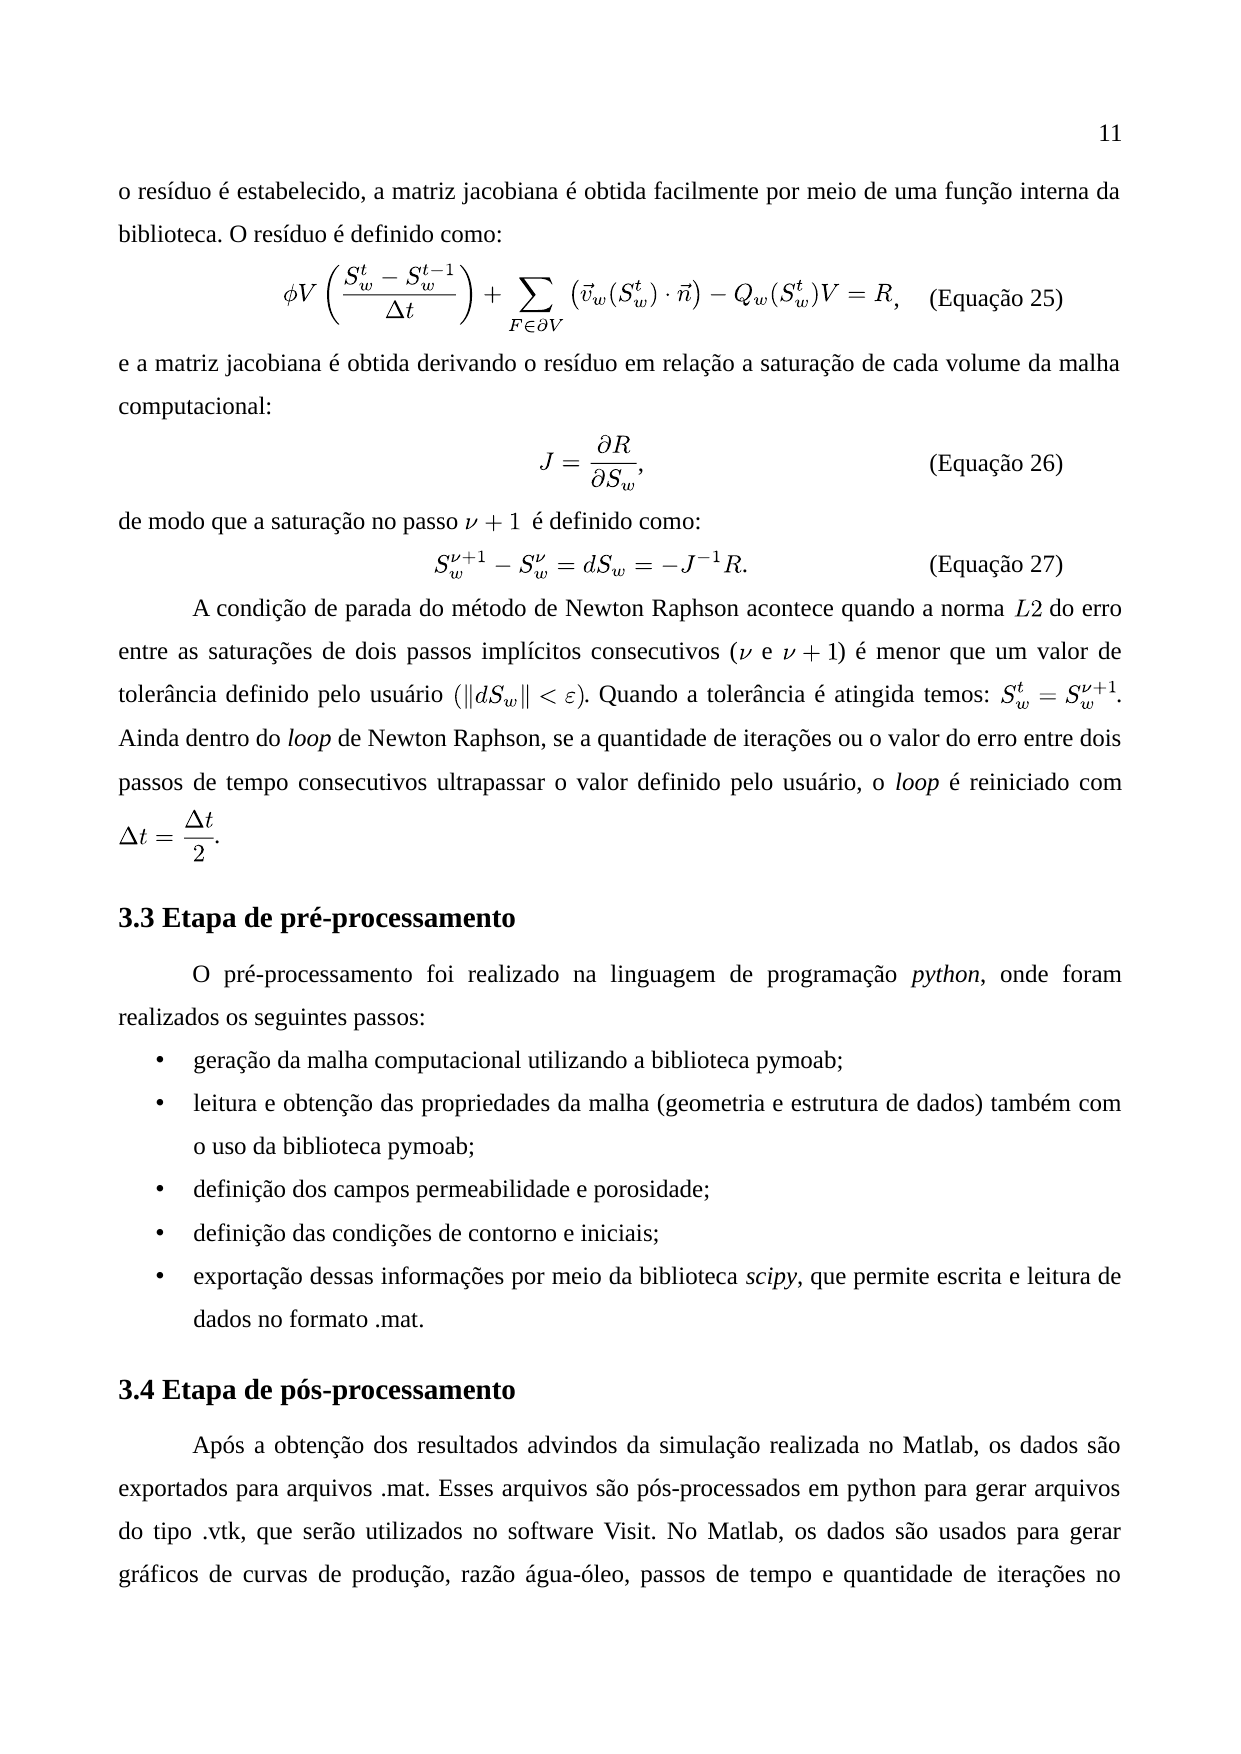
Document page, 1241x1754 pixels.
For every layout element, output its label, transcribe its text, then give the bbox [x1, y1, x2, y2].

text de modo que a saturação no passo é definido como: [118, 506, 1122, 535]
text , (Equação 26) [118, 434, 1122, 492]
list definição dos campos permeabilidade e porosidade; [156, 1174, 1122, 1203]
list definição das condições de contorno e iniciais; [156, 1218, 1122, 1246]
text . (Equação 27) [118, 549, 1122, 579]
list geração da malha computacional utilizando a biblioteca pymoab; [156, 1045, 1122, 1074]
text Após a obtenção dos resultados advindos da simulação realizada no Matlab, os dados são exportados para arquivos .mat. Esses arquivos são pós-processados em python para gerar arquivos do tipo .vtk, que serão utilizados no software Visit. No Matlab, os dados são usados para gerar gráficos de curvas de produção, razão água-óleo, passos de tempo e quantidade de iterações no [118, 1430, 1122, 1588]
text , (Equação 25) [451, 263, 1122, 333]
text A condição de parada do método de Newton Raphson acontece quando a norma do erro entre as saturações de dois passos implícitos consecutivos ( e ) é menor que um valor de tolerância definido pelo usuário . Quando a tolerância é atingida temos: . Ainda dentro do loop de Newton Raphson, se a quantidade de iterações ou o valor do erro entre dois passos de tempo consecutivos ultrapassar o valor definido pelo usuário, o loop é reiniciado com . [118, 593, 1122, 861]
text [118, 263, 529, 333]
text O pré-processamento foi realizado na linguagem de programação python, onde foram realizados os seguintes passos: [118, 959, 1122, 1031]
subtitle 3.3 Etapa de pré-processamento [118, 901, 1122, 934]
subtitle 3.4 Etapa de pós-processamento [118, 1372, 1122, 1405]
list leitura e obtenção das propriedades da malha (geometria e estrutura de dados) também com o uso da biblioteca pymoab; [156, 1088, 1122, 1160]
text e a matriz jacobiana é obtida derivando o resíduo em relação a saturação de cada volume da malha computacional: [118, 348, 1122, 419]
list exportação dessas informações por meio da biblioteca scipy, que permite escrita e leitura de dados no formato .mat. [156, 1261, 1122, 1333]
text o resíduo é estabelecido, a matriz jacobiana é obtida facilmente por meio de uma função interna da biblioteca. O resíduo é definido como: [118, 176, 1122, 248]
